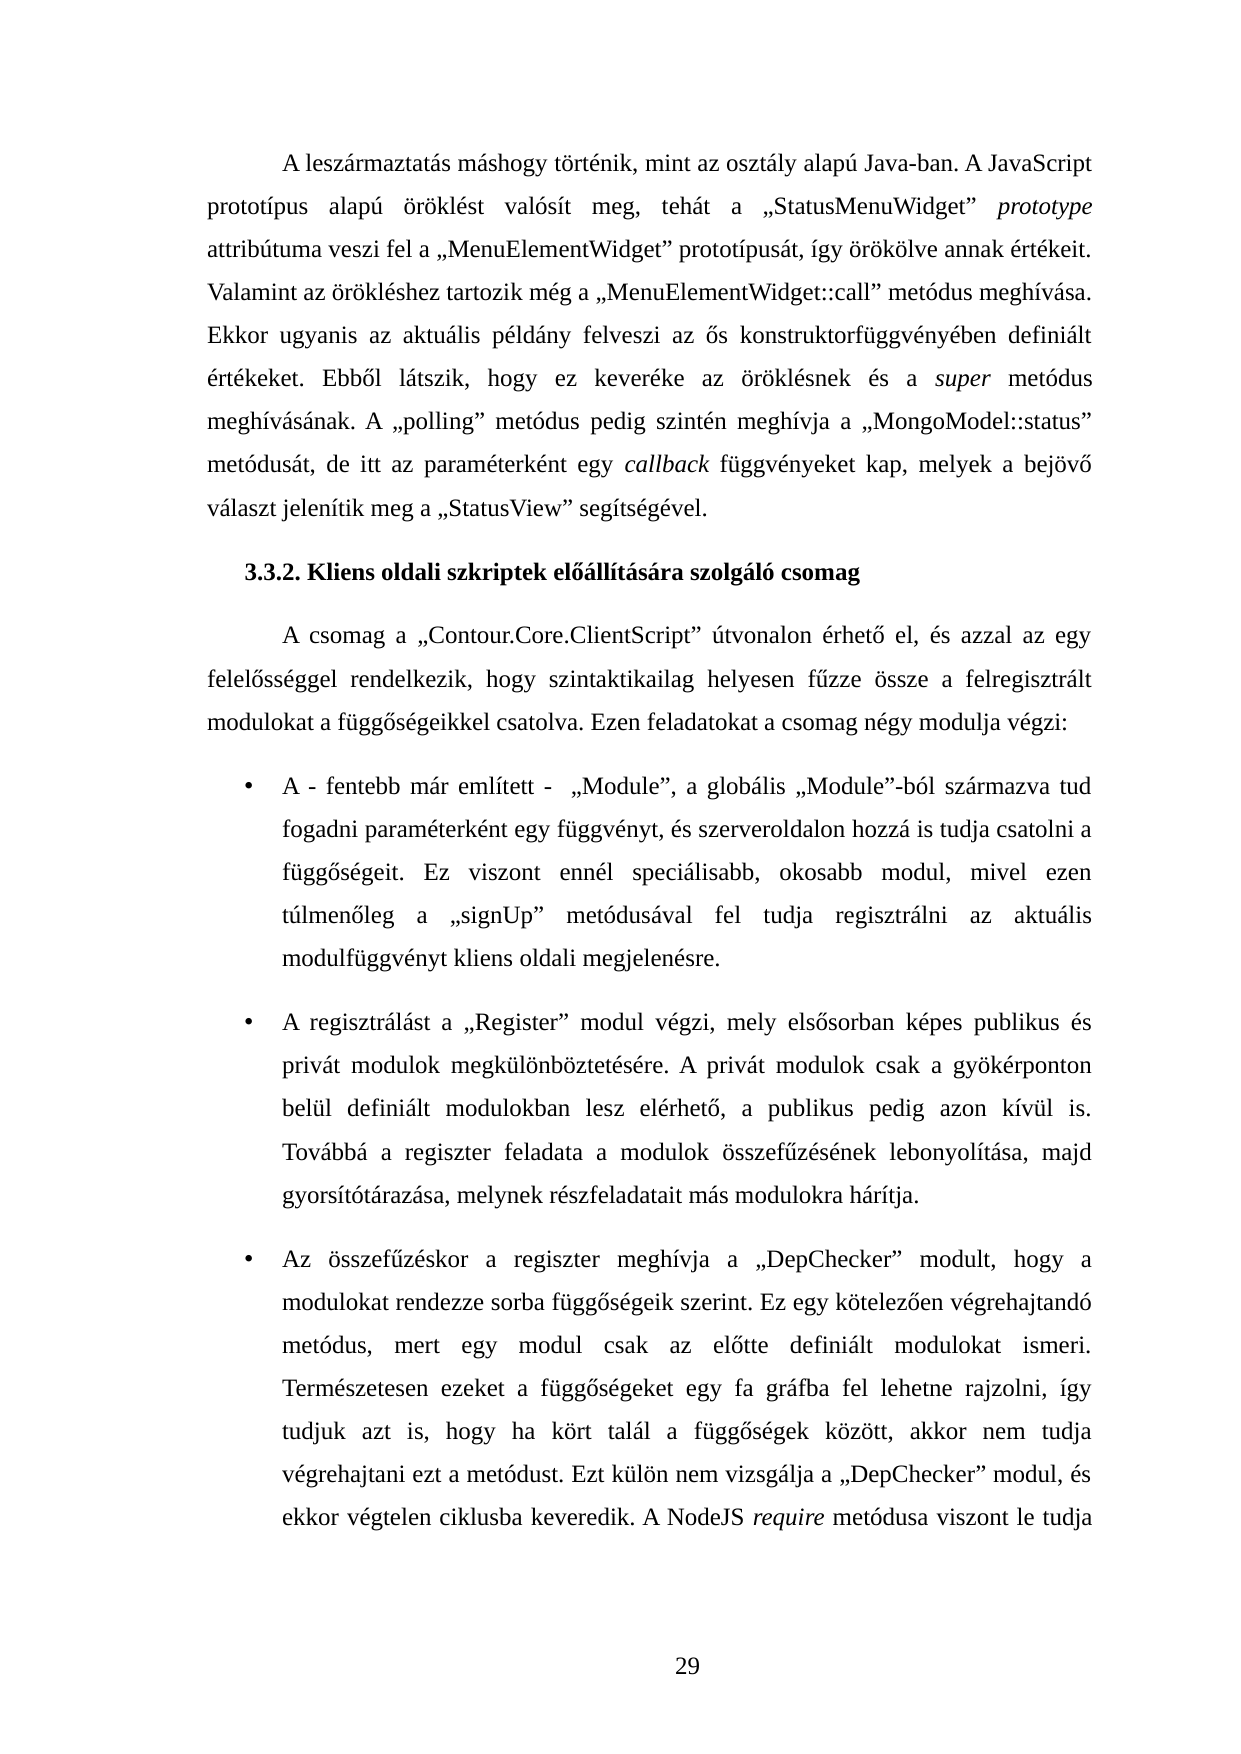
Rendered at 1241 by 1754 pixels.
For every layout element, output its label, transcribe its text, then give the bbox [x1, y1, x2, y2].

text A csomag a „Contour.Core.ClientScript” útvonalon érhető el, és azzal az egy felelősséggel rendelkezik, hogy szintaktikailag helyesen fűzze össze a felregisztrált modulokat a függőségeikkel csatolva. Ezen feladatokat a csomag négy modulja végzi: [207, 621, 1092, 736]
subtitle 3.3.2. Kliens oldali szkriptek előállítására szolgáló csomag [244, 557, 1092, 585]
list Az összefűzéskor a regiszter meghívja a „DepChecker” modult, hogy a modulokat rendezze sorba függőségeik szerint. Ez egy kötelezően végrehajtandó metódus, mert egy modul csak az előtte definiált modulokat ismeri. Természetesen ezeket a függőségeket egy fa gráfba fel lehetne rajzolni, így tudjuk azt is, hogy ha kört talál a függőségek között, akkor nem tudja végrehajtani ezt a metódust. Ezt külön nem vizsgálja a „DepChecker” modul, és ekkor végtelen ciklusba keveredik. A NodeJS require metódusa viszont le tudja [244, 1244, 1092, 1531]
list A - fentebb már említett - „Module”, a globális „Module”-ból származva tud fogadni paraméterként egy függvényt, és szerveroldalon hozzá is tudja csatolni a függőségeit. Ez viszont ennél speciálisabb, okosabb modul, mivel ezen túlmenőleg a „signUp” metódusával fel tudja regisztrálni az aktuális modulfüggvényt kliens oldali megjelenésre. [244, 771, 1092, 972]
list A regisztrálást a „Register” modul végzi, mely elsősorban képes publikus és privát modulok megkülönböztetésére. A privát modulok csak a gyökérponton belül definiált modulokban lesz elérhető, a publikus pedig azon kívül is. Továbbá a regiszter feladata a modulok összefűzésének lebonyolítása, majd gyorsítótárazása, melynek részfeladatait más modulokra hárítja. [244, 1007, 1092, 1208]
text A leszármaztatás máshogy történik, mint az osztály alapú Java-ban. A JavaScript prototípus alapú öröklést valósít meg, tehát a „StatusMenuWidget” prototype attribútuma veszi fel a „MenuElementWidget” prototípusát, így örökölve annak értékeit. Valamint az örökléshez tartozik még a „MenuElementWidget::call” metódus meghívása. Ekkor ugyanis az aktuális példány felveszi az ős konstruktorfüggvényében definiált értékeket. Ebből látszik, hogy ez keveréke az öröklésnek és a super metódus meghívásának. A „polling” metódus pedig szintén meghívja a „MongoModel::status” metódusát, de itt az paraméterként egy callback függvényeket kap, melyek a bejövő választ jelenítik meg a „StatusView” segítségével. [207, 148, 1092, 521]
